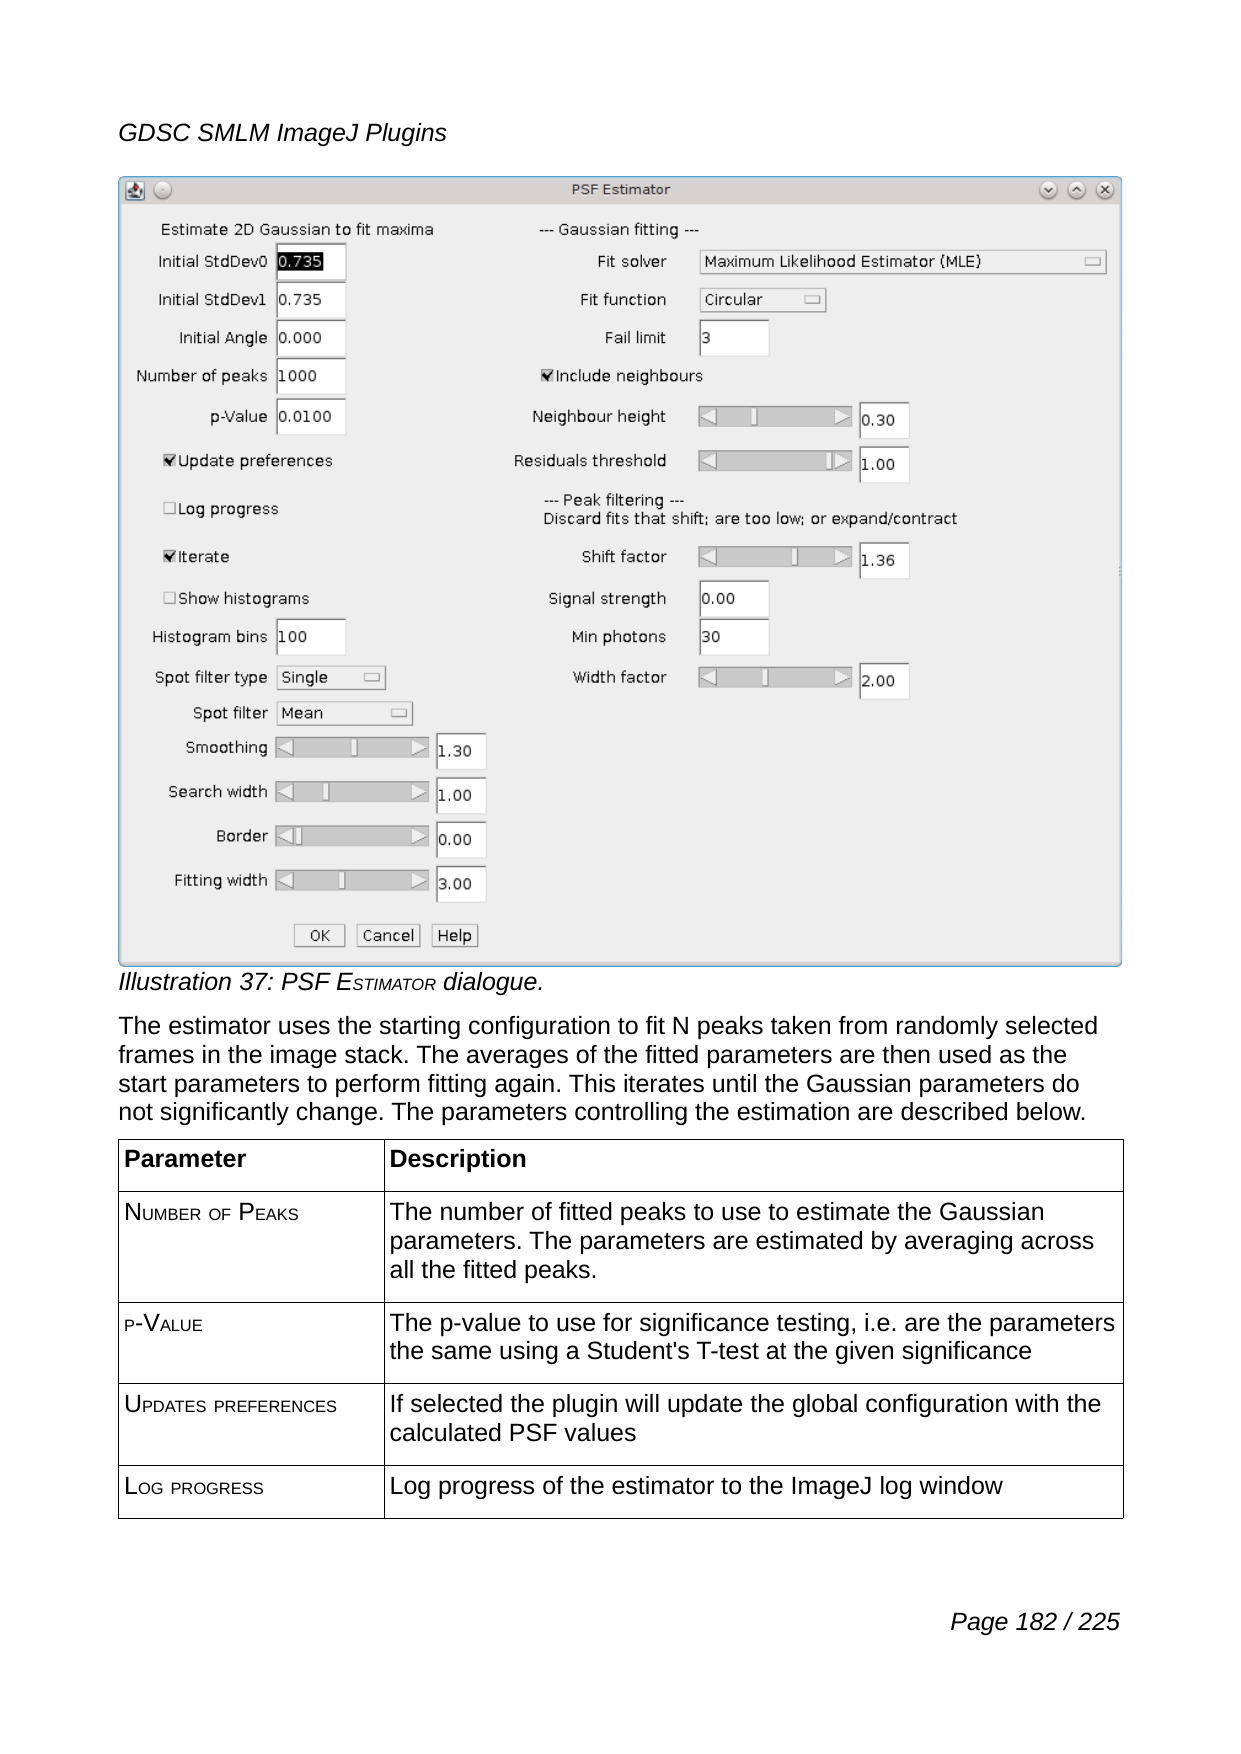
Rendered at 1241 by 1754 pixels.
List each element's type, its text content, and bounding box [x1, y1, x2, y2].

table_header Description [385, 1140, 1123, 1191]
text Illustration 37: PSF Estimator dialogue. [118, 967, 1122, 995]
table_cell Log progress of the estimator to the ImageJ log window [385, 1466, 1123, 1518]
table_cell Updates preferences [119, 1384, 384, 1465]
picture [118, 176, 1123, 967]
text The estimator uses the starting configuration to fit N peaks taken from randomly selected frames in the image stack. The averages of the fitted parameters are then used as the start parameters to perform fitting again. This iterates until the Gaussian parameters do not significantly change. The parameters controlling the estimation are described below. [118, 1011, 1122, 1126]
table_header Parameter [119, 1140, 384, 1191]
table_cell Log progress [119, 1466, 384, 1518]
table_cell If selected the plugin will update the global configuration with the calculated PSF values [385, 1384, 1123, 1465]
table_cell The p-value to use for significance testing, i.e. are the parameters the same using a Student's T-test at the given significance [385, 1303, 1123, 1383]
table_cell p-Value [119, 1303, 384, 1383]
table_cell Number of Peaks [119, 1192, 384, 1302]
table_cell The number of fitted peaks to use to estimate the Gaussian parameters. The parameters are estimated by averaging across all the fitted peaks. [385, 1192, 1123, 1302]
